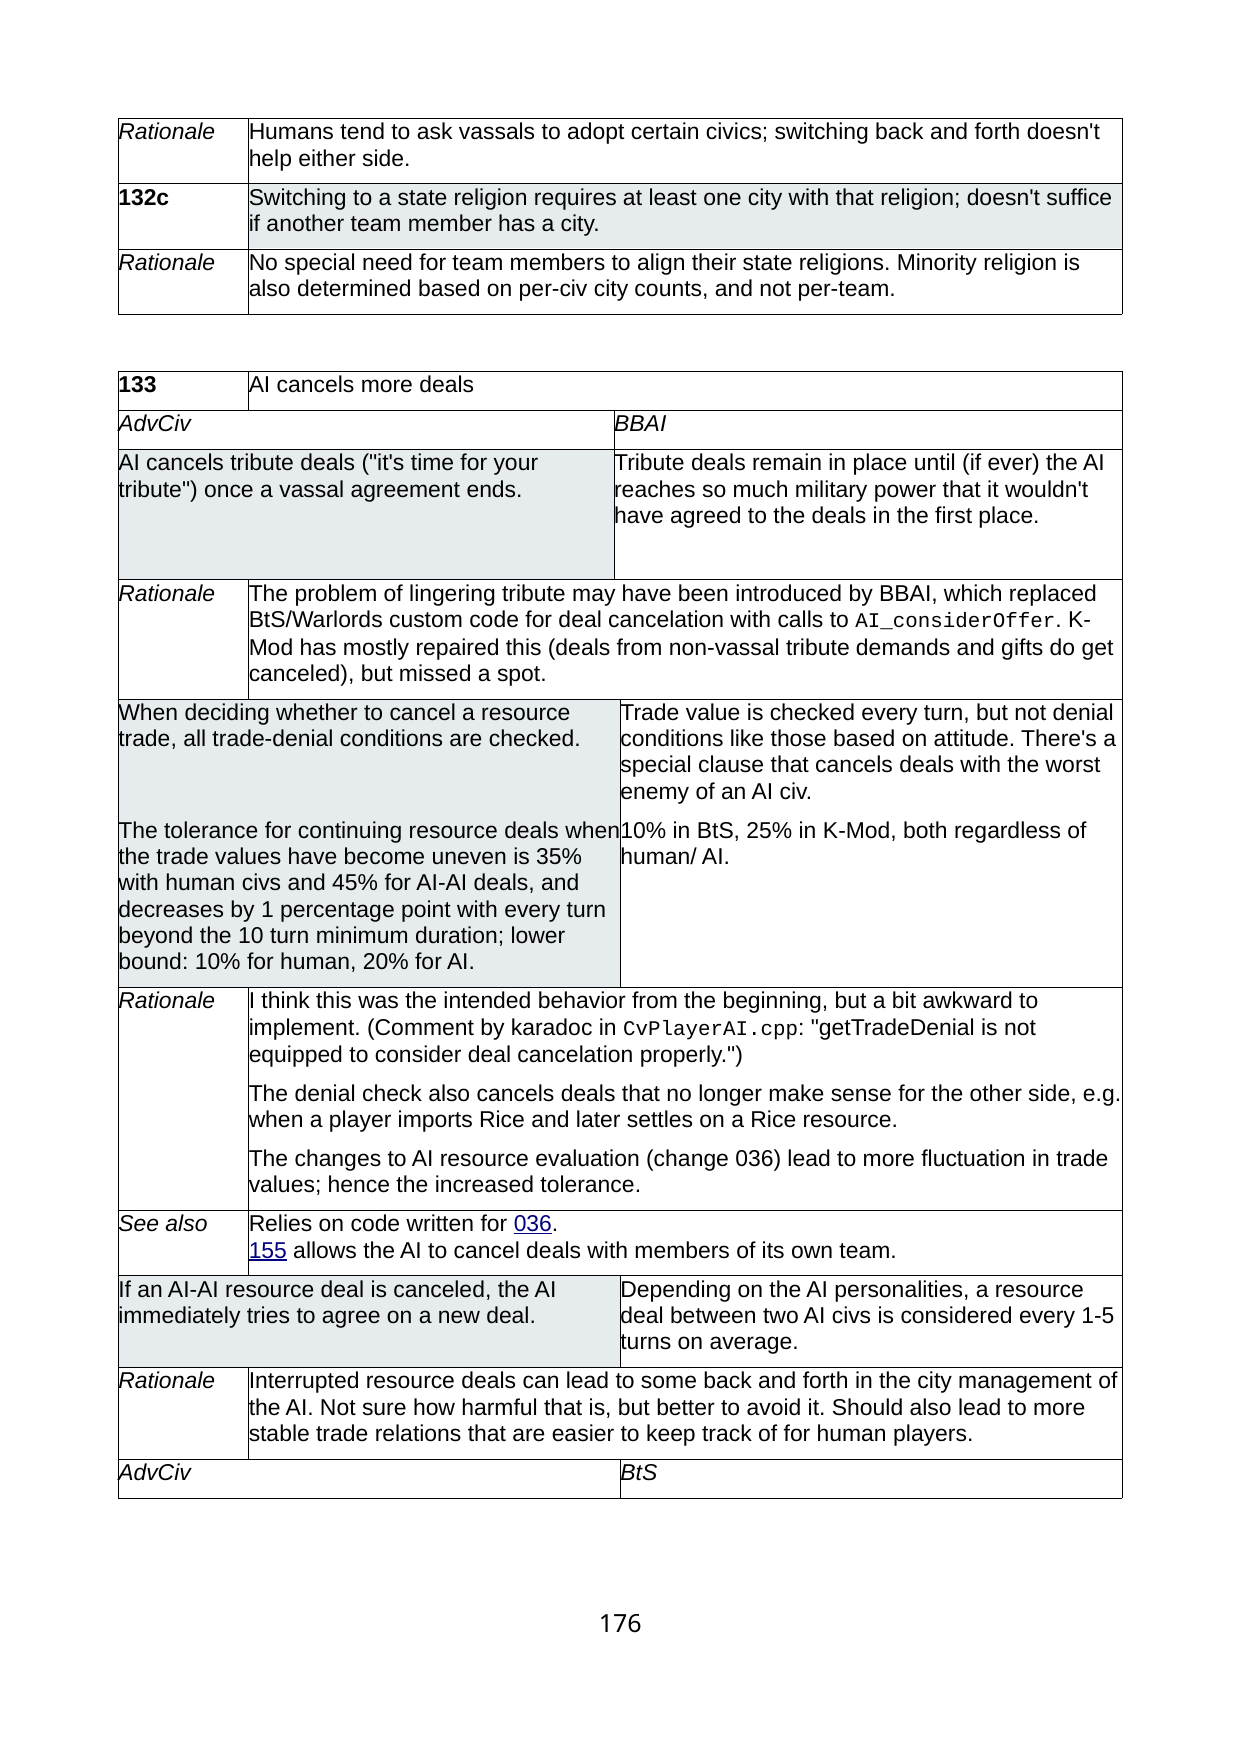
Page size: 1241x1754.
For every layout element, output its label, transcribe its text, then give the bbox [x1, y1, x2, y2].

table_cell Depending on the AI personalities, a resource deal between two AI civs is considered every 1-5 turns on average. [621, 1276, 1122, 1367]
table_cell I think this was the intended behavior from the beginning, but a bit awkward to implement. (Comment by karadoc in CvPlayerAI.cpp: "getTradeDenial is not equipped to consider deal cancelation properly.") The denial check also cancels deals that no longer make sense for the other side, e.g. when a player imports Rice and later settles on a Rice resource. The changes to AI resource evaluation (change 036) lead to more fluctuation in trade values; hence the increased tolerance. [249, 988, 1122, 1210]
table_cell When deciding whether to cancel a resource trade, all trade-denial conditions are checked. The tolerance for continuing resource deals when the trade values have become uneven is 35% with human civs and 45% for AI-AI deals, and decreases by 1 percentage point with every turn beyond the 10 turn minimum duration; lower bound: 10% for human, 20% for AI. [119, 700, 620, 987]
table_cell AdvCiv [119, 1460, 620, 1497]
table_cell Trade value is checked every turn, but not denial conditions like those based on attitude. There's a special clause that cancels deals with the worst enemy of an AI civ. 10% in BtS, 25% in K‑Mod, both regardless of human/ AI. [621, 700, 1122, 987]
table_cell Rationale [119, 1368, 248, 1458]
table_cell Rationale [119, 250, 248, 314]
table_cell 132c [119, 184, 248, 248]
table_cell Interrupted resource deals can lead to some back and forth in the city management of the AI. Not sure how harmful that is, but better to avoid it. Should also lead to more stable trade relations that are easier to keep track of for human players. [249, 1368, 1122, 1458]
table_cell Rationale [119, 580, 248, 699]
table_cell The problem of lingering tribute may have been introduced by BBAI, which replaced BtS/Warlords custom code for deal cancelation with calls to AI_considerOffer. K-Mod has mostly repaired this (deals from non-vassal tribute demands and gifts do get canceled), but missed a spot. [249, 580, 1122, 699]
table_cell BBAI [615, 411, 1122, 449]
table_cell Rationale [119, 988, 248, 1210]
table_cell No special need for team members to align their state religions. Minority religion is also determined based on per-civ city counts, and not per-team. [249, 250, 1122, 314]
table_cell AdvCiv [119, 411, 614, 449]
table_cell Relies on code written for 036. 155 allows the AI to cancel deals with members of its own team. [249, 1211, 1122, 1275]
table_cell Tribute deals remain in place until (if ever) the AI reaches so much military power that it wouldn't have agreed to the deals in the first place. [615, 450, 1122, 579]
table_cell Humans tend to ask vassals to adopt certain civics; switching back and forth doesn't help either side. [249, 119, 1122, 183]
table_cell If an AI-AI resource deal is canceled, the AI immediately tries to agree on a new deal. [119, 1276, 620, 1367]
table_cell See also [119, 1211, 248, 1275]
table_cell Rationale [119, 119, 248, 183]
table_cell AI cancels tribute deals ("it's time for your tribute") once a vassal agreement ends. [119, 450, 614, 579]
table_cell Switching to a state religion requires at least one city with that religion; doesn't suffice if another team member has a city. [249, 184, 1122, 248]
table_header AI cancels more deals [249, 372, 1122, 410]
table_cell BtS [621, 1460, 1122, 1497]
table_header 133 [119, 372, 248, 410]
